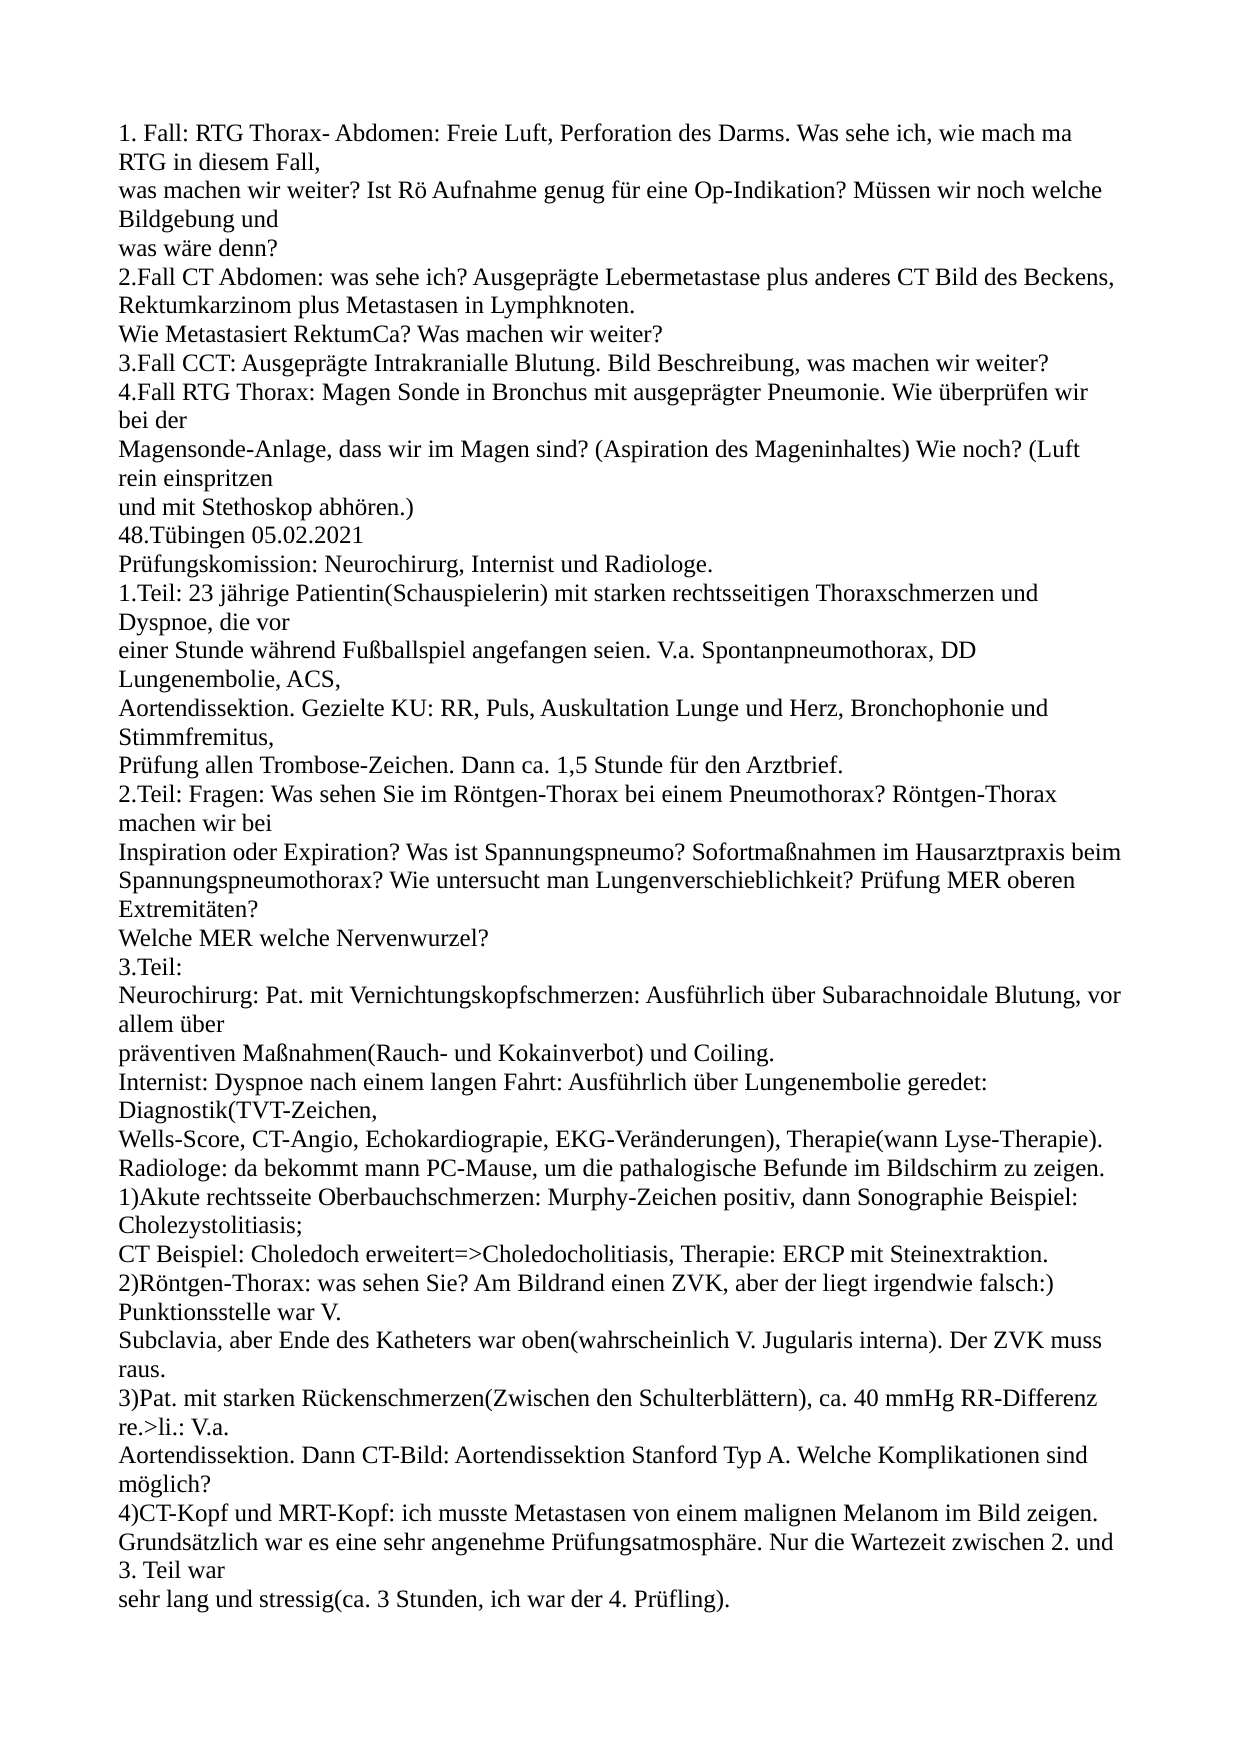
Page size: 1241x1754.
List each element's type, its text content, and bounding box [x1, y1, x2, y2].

text Aortendissektion. Dann CT-Bild: Aortendissektion Stanford Typ A. Welche Komplikationen sind möglich? [118, 1441, 1122, 1498]
text 3)Pat. mit starken Rückenschmerzen(Zwischen den Schulterblättern), ca. 40 mmHg RR-Differenz re.>li.: V.a. [118, 1383, 1122, 1441]
text sehr lang und stressig(ca. 3 Stunden, ich war der 4. Prüfling). [118, 1584, 1122, 1613]
text 4)CT-Kopf und MRT-Kopf: ich musste Metastasen von einem malignen Melanom im Bild zeigen. [118, 1498, 1122, 1527]
text Wie Metastasiert RektumCa? Was machen wir weiter? [118, 319, 1122, 348]
text CT Beispiel: Choledoch erweitert=>Choledocholitiasis, Therapie: ERCP mit Steinextraktion. [118, 1239, 1122, 1268]
text Magensonde-Anlage, dass wir im Magen sind? (Aspiration des Mageninhaltes) Wie noch? (Luft rein einspritzen [118, 434, 1122, 492]
text was wäre denn? [118, 233, 1122, 262]
text Grundsätzlich war es eine sehr angenehme Prüfungsatmosphäre. Nur die Wartezeit zwischen 2. und 3. Teil war [118, 1527, 1122, 1584]
text Neurochirurg: Pat. mit Vernichtungskopfschmerzen: Ausführlich über Subarachnoidale Blutung, vor allem über [118, 981, 1122, 1038]
text Prüfung allen Trombose-Zeichen. Dann ca. 1,5 Stunde für den Arztbrief. [118, 751, 1122, 779]
text Spannungspneumothorax? Wie untersucht man Lungenverschieblichkeit? Prüfung MER oberen Extremitäten? [118, 866, 1122, 923]
text 1)Akute rechtsseite Oberbauchschmerzen: Murphy-Zeichen positiv, dann Sonographie Beispiel: Cholezystolitiasis; [118, 1182, 1122, 1239]
text Aortendissektion. Gezielte KU: RR, Puls, Auskultation Lunge und Herz, Bronchophonie und Stimmfremitus, [118, 693, 1122, 751]
text Subclavia, aber Ende des Katheters war oben(wahrscheinlich V. Jugularis interna). Der ZVK muss raus. [118, 1326, 1122, 1383]
text Welche MER welche Nervenwurzel? [118, 923, 1122, 952]
text präventiven Maßnahmen(Rauch- und Kokainverbot) und Coiling. [118, 1038, 1122, 1067]
text Inspiration oder Expiration? Was ist Spannungspneumo? Sofortmaßnahmen im Hausarztpraxis beim [118, 837, 1122, 866]
text 2.Teil: Fragen: Was sehen Sie im Röntgen-Thorax bei einem Pneumothorax? Röntgen-Thorax machen wir bei [118, 779, 1122, 837]
text Prüfungskomission: Neurochirurg, Internist und Radiologe. [118, 549, 1122, 578]
text was machen wir weiter? Ist Rö Aufnahme genug für eine Op-Indikation? Müssen wir noch welche Bildgebung und [118, 176, 1122, 233]
text 48.Tübingen 05.02.2021 [118, 521, 1122, 549]
text einer Stunde während Fußballspiel angefangen seien. V.a. Spontanpneumothorax, DD Lungenembolie, ACS, [118, 636, 1122, 693]
text 2.Fall CT Abdomen: was sehe ich? Ausgeprägte Lebermetastase plus anderes CT Bild des Beckens, [118, 262, 1122, 291]
text 4.Fall RTG Thorax: Magen Sonde in Bronchus mit ausgeprägter Pneumonie. Wie überprüfen wir bei der [118, 377, 1122, 434]
text Radiologe: da bekommt mann PC-Mause, um die pathalogische Befunde im Bildschirm zu zeigen. [118, 1153, 1122, 1182]
text 3.Fall CCT: Ausgeprägte Intrakranialle Blutung. Bild Beschreibung, was machen wir weiter? [118, 348, 1122, 377]
text und mit Stethoskop abhören.) [118, 492, 1122, 521]
text 2)Röntgen-Thorax: was sehen Sie? Am Bildrand einen ZVK, aber der liegt irgendwie falsch:) Punktionsstelle war V. [118, 1268, 1122, 1326]
text 3.Teil: [118, 952, 1122, 981]
text Internist: Dyspnoe nach einem langen Fahrt: Ausführlich über Lungenembolie geredet: Diagnostik(TVT-Zeichen, [118, 1067, 1122, 1124]
text Rektumkarzinom plus Metastasen in Lymphknoten. [118, 291, 1122, 319]
text 1. Fall: RTG Thorax- Abdomen: Freie Luft, Perforation des Darms. Was sehe ich, wie mach ma RTG in diesem Fall, [118, 118, 1122, 176]
text Wells-Score, CT-Angio, Echokardiograpie, EKG-Veränderungen), Therapie(wann Lyse-Therapie). [118, 1124, 1122, 1153]
text 1.Teil: 23 jährige Patientin(Schauspielerin) mit starken rechtsseitigen Thoraxschmerzen und Dyspnoe, die vor [118, 578, 1122, 636]
